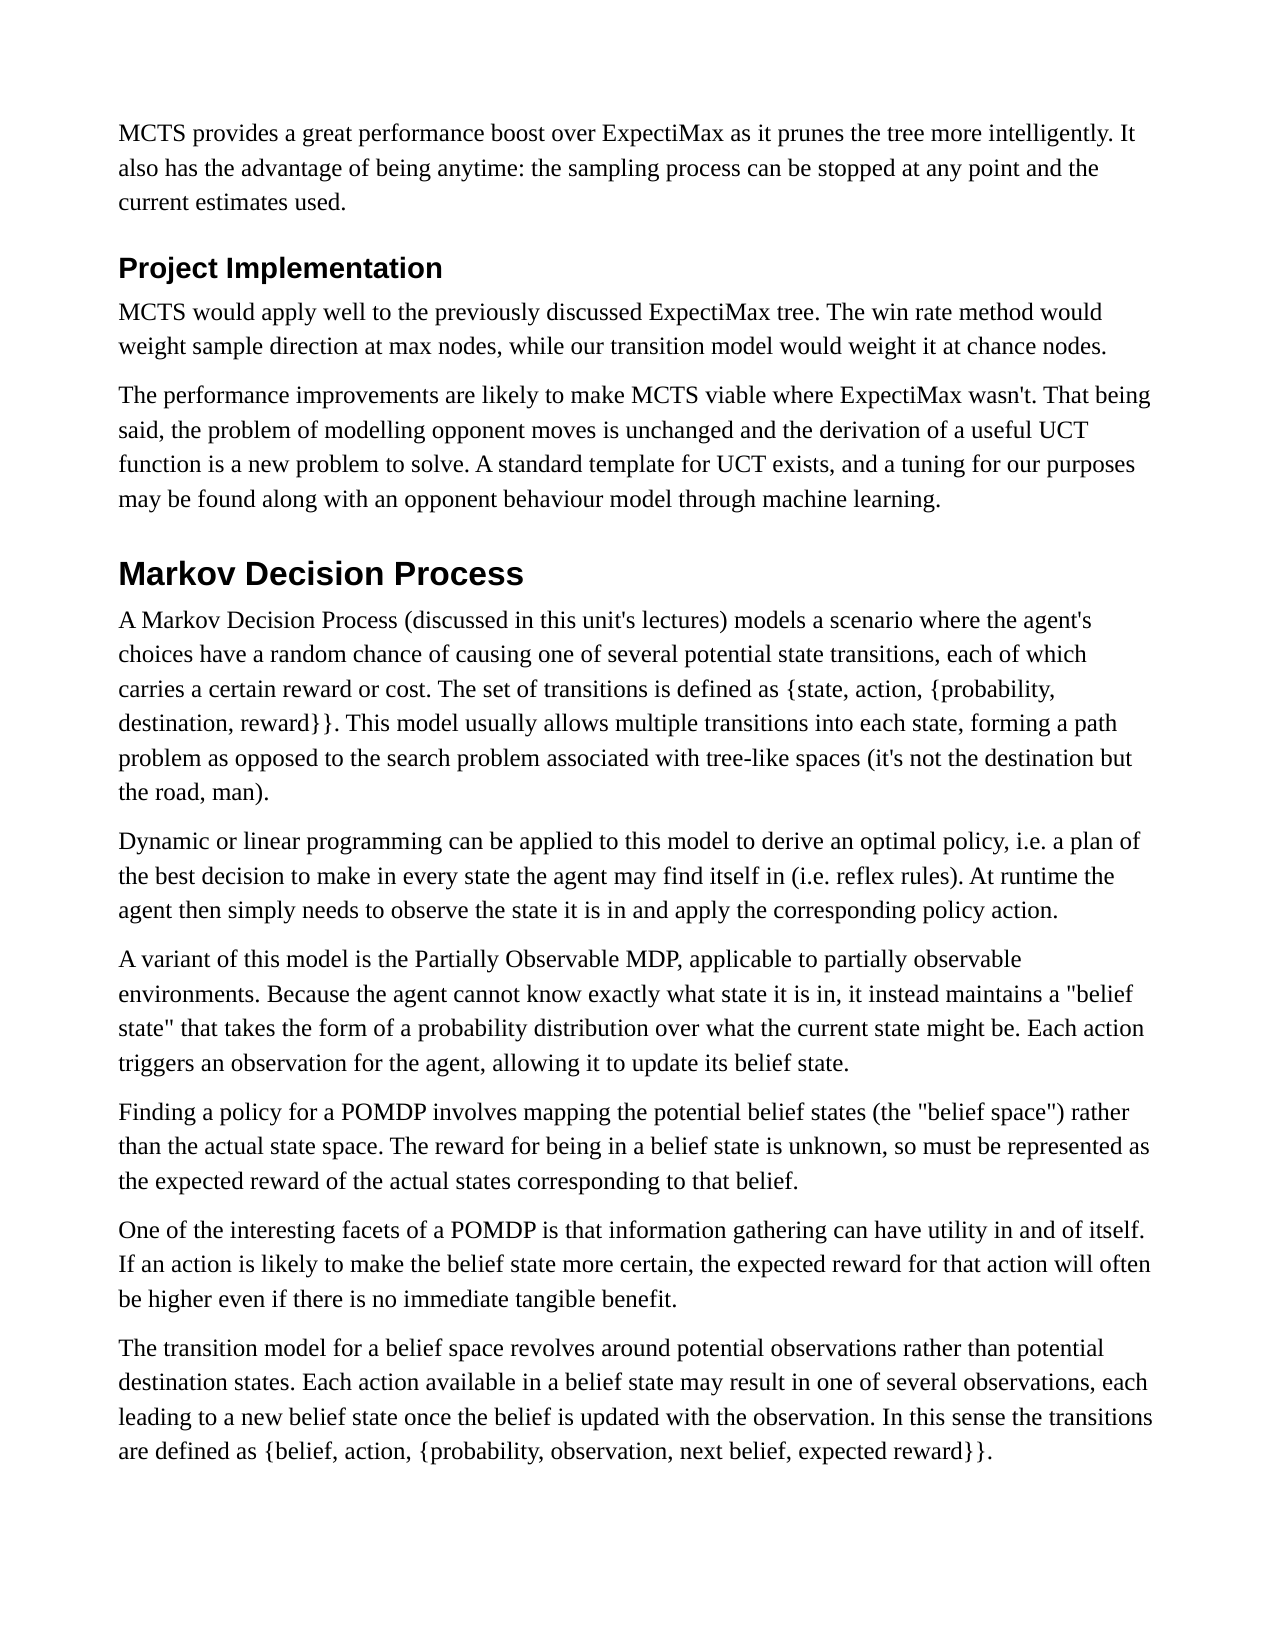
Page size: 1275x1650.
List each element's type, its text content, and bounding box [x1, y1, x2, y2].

subtitle Markov Decision Process [118, 554, 1157, 592]
subtitle Project Implementation [118, 251, 1157, 284]
text MCTS provides a great performance boost over ExpectiMax as it prunes the tree more intelligently. It also has the advantage of being anytime: the sampling process can be stopped at any point and the current estimates used. [118, 118, 1157, 216]
text The transition model for a belief space revolves around potential observations rather than potential destination states. Each action available in a belief state may result in one of several observations, each leading to a new belief state once the belief is updated with the observation. In this sense the transitions are defined as {belief, action, {probability, observation, next belief, expected reward}}. [118, 1333, 1157, 1465]
text Finding a policy for a POMDP involves mapping the potential belief states (the "belief space") rather than the actual state space. The reward for being in a belief state is unknown, so must be represented as the expected reward of the actual states corresponding to that belief. [118, 1097, 1157, 1195]
text A variant of this model is the Partially Observable MDP, applicable to partially observable environments. Because the agent cannot know exactly what state it is in, it instead maintains a "belief state" that takes the form of a probability distribution over what the current state might be. Each action triggers an observation for the agent, allowing it to update its belief state. [118, 944, 1157, 1077]
text The performance improvements are likely to make MCTS viable where ExpectiMax wasn't. That being said, the problem of modelling opponent moves is unchanged and the derivation of a useful UCT function is a new problem to solve. A standard template for UCT exists, and a tuning for our purposes may be found along with an opponent behaviour model through machine learning. [118, 381, 1157, 513]
text Dynamic or linear programming can be applied to this model to derive an optimal policy, i.e. a plan of the best decision to make in every state the agent may find itself in (i.e. reflex rules). At runtime the agent then simply needs to observe the state it is in and apply the corresponding policy action. [118, 826, 1157, 924]
text MCTS would apply well to the previously discussed ExpectiMax tree. The win rate method would weight sample direction at max nodes, while our transition model would weight it at chance nodes. [118, 297, 1157, 360]
text One of the interesting facets of a POMDP is that information gathering can have utility in and of itself. If an action is likely to make the belief state more certain, the expected reward for that action will often be higher even if there is no immediate tangible benefit. [118, 1215, 1157, 1313]
text A Markov Decision Process (discussed in this unit's lectures) models a scenario where the agent's choices have a random chance of causing one of several potential state transitions, each of which carries a certain reward or cost. The set of transitions is defined as {state, action, {probability, destination, reward}}. This model usually allows multiple transitions into each state, forming a path problem as opposed to the search problem associated with tree-like spaces (it's not the destination but the road, man). [118, 605, 1157, 806]
